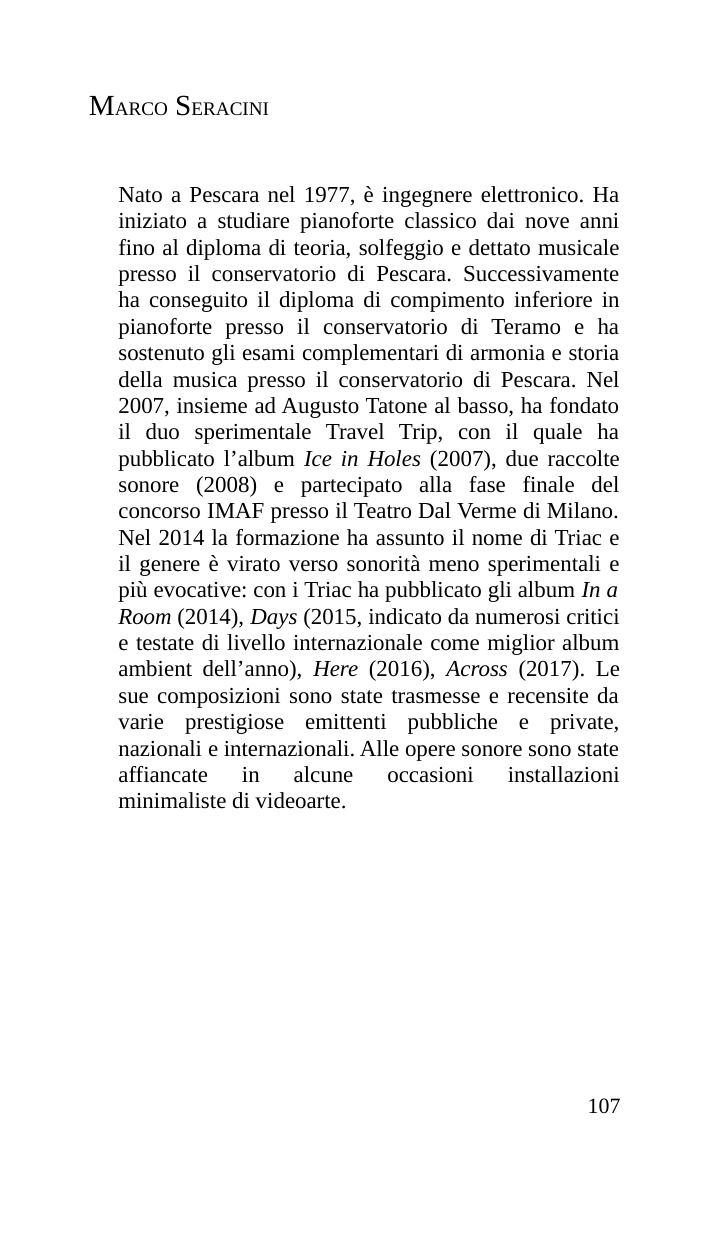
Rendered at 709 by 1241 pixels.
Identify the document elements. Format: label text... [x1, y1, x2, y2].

text Nato a Pescara nel 1977, è ingegnere elettronico. Ha iniziato a studiare pianoforte classico dai nove anni fino al diploma di teoria, solfeggio e dettato musicale presso il conservatorio di Pescara. Successivamente ha conseguito il diploma di compimento inferiore in pianoforte presso il conservatorio di Teramo e ha sostenuto gli esami complementari di armonia e storia della musica presso il conservatorio di Pescara. Nel 2007, insieme ad Augusto Tatone al basso, ha fondato il duo sperimentale Travel Trip, con il quale ha pubblicato l’album Ice in Holes (2007), due raccolte sonore (2008) e partecipato alla fase finale del concorso IMAF presso il Teatro Dal Verme di Milano. Nel 2014 la formazione ha assunto il nome di Triac e il genere è virato verso sonorità meno sperimentali e più evocative: con i Triac ha pubblicato gli album In a Room (2014), Days (2015, indicato da numerosi critici e testate di livello internazionale come miglior album ambient dell’anno), Here (2016), Across (2017). Le sue composizioni sono state trasmesse e recensite da varie prestigiose emittenti pubbliche e private, nazionali e internazionali. Alle opere sonore sono state affiancate in alcune occasioni installazioni minimaliste di videoarte. [118, 181, 620, 814]
text Marco Seracini [88, 88, 620, 122]
